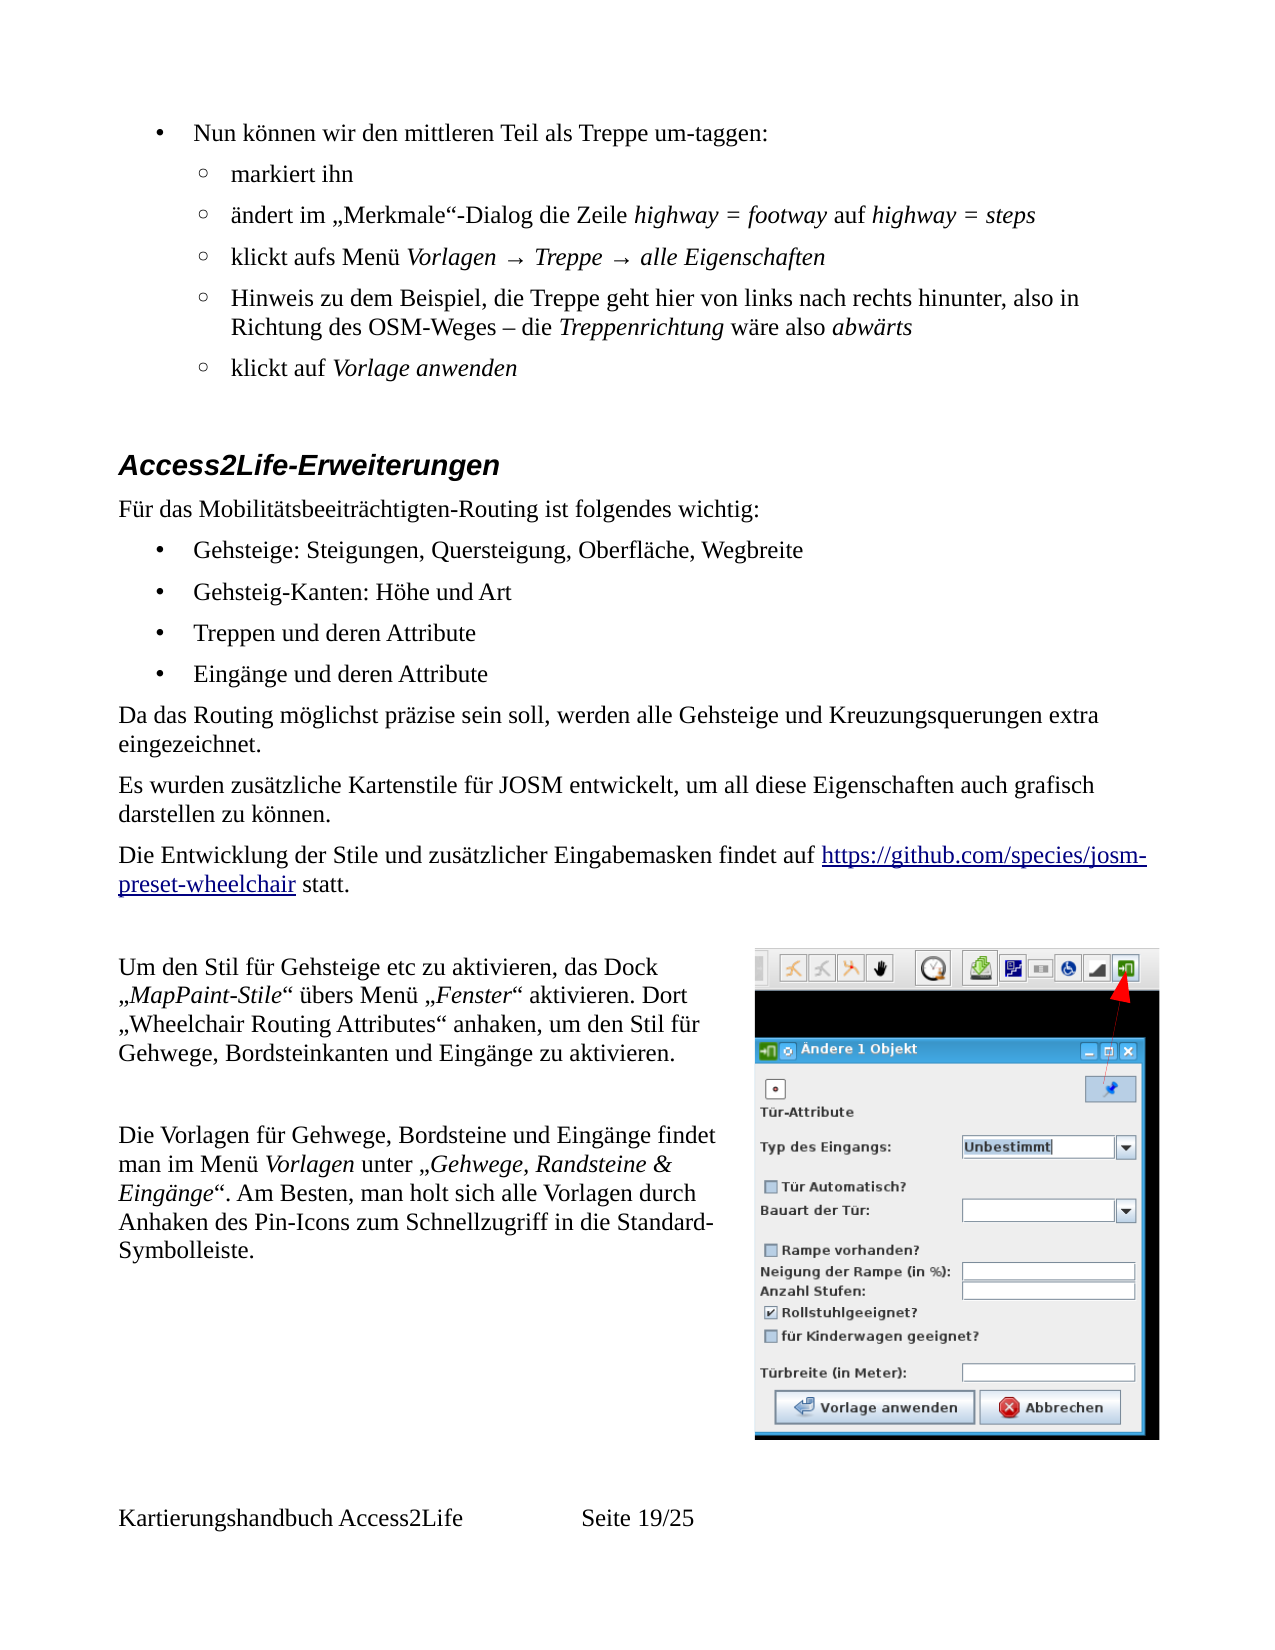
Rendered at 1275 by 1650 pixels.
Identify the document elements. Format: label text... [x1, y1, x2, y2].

list Eingänge und deren Attribute [156, 659, 1157, 688]
list markiert ihn [193, 159, 1157, 188]
list Hinweis zu dem Beispiel, die Treppe geht hier von links nach rechts hinunter, also in Richtung des OSM-Weges – die Treppenrichtung wäre also abwärts [193, 283, 1157, 341]
subtitle Access2Life-Erweiterungen [118, 448, 1157, 482]
text Für das Mobilitätsbeeiträchtigten-Routing ist folgendes wichtig: [118, 494, 1157, 523]
list klickt auf Vorlage anwenden [193, 353, 1157, 382]
list Treppen und deren Attribute [156, 618, 1157, 647]
text Um den Stil für Gehsteige etc zu aktivieren, das Dock „MapPaint-Stile“ übers Menü „Fenster“ aktivieren. Dort „Wheelchair Routing Attributes“ anhaken, um den Stil für Gehwege, Bordsteinkanten und Eingänge zu aktivieren. [118, 952, 754, 1067]
text Es wurden zusätzliche Kartenstile für JOSM entwickelt, um all diese Eigenschaften auch grafisch darstellen zu können. [118, 770, 1157, 828]
text Die Vorlagen für Gehwege, Bordsteine und Eingänge findet man im Menü Vorlagen unter „Gehwege, Randsteine & Eingänge“. Am Besten, man holt sich alle Vorlagen durch Anhaken des Pin-Icons zum Schnellzugriff in die Standard-Symbolleiste. [118, 1120, 754, 1264]
picture [754, 948, 1160, 1440]
text Die Entwicklung der Stile und zusätzlicher Eingabemasken findet auf https://github.com/species/josm-preset-wheelchair statt. [118, 840, 1157, 898]
list Nun können wir den mittleren Teil als Treppe um-taggen: [156, 118, 1157, 147]
list ändert im „Merkmale“-Dialog die Zeile highway = footway auf highway = steps [193, 201, 1157, 229]
text Da das Routing möglichst präzise sein soll, werden alle Gehsteige und Kreuzungsquerungen extra eingezeichnet. [118, 700, 1157, 758]
list Gehsteig-Kanten: Höhe und Art [156, 577, 1157, 605]
list klickt aufs Menü Vorlagen → Treppe → alle Eigenschaften [193, 242, 1157, 271]
list Gehsteige: Steigungen, Quersteigung, Oberfläche, Wegbreite [156, 535, 1157, 564]
